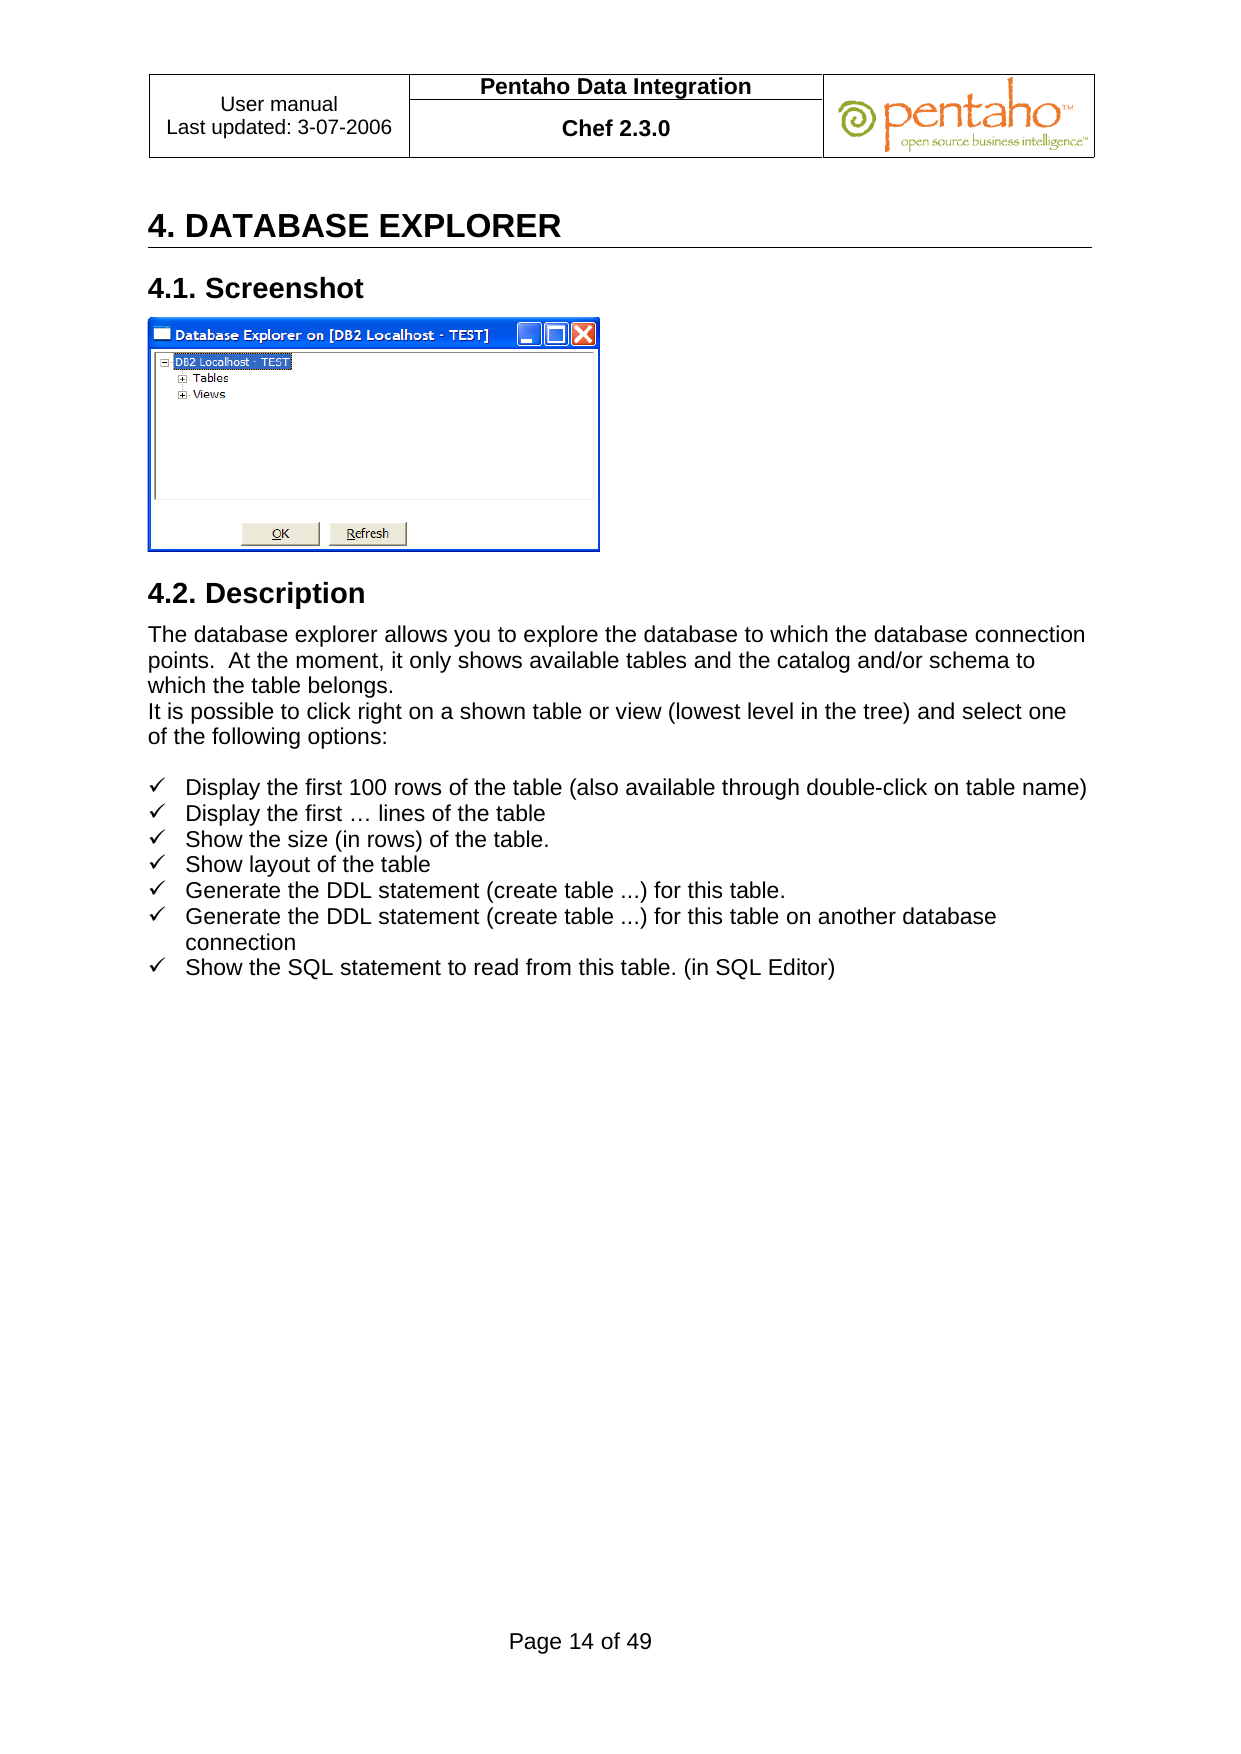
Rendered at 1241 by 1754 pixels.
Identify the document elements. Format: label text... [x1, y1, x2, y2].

list Show layout of the table [148, 852, 1092, 878]
text It is possible to click right on a shown table or view (lowest level in the tree) and select one of the following options: [148, 698, 1092, 749]
list Display the first 100 rows of the table (also available through double-click on table name) [148, 775, 1092, 801]
picture [147, 317, 600, 552]
list Generate the DDL statement (create table ...) for this table on another database connection [148, 903, 1092, 955]
subtitle Database Explorer [148, 208, 1092, 247]
text The database explorer allows you to explore the database to which the database connection points. At the moment, it only shows available tables and the catalog and/or schema to which the table belongs. [148, 622, 1092, 698]
subtitle Screenshot [148, 272, 1092, 304]
list Generate the DDL statement (create table ...) for this table. [148, 878, 1092, 903]
subtitle Description [148, 577, 1092, 609]
list Show the SQL statement to read from this table. (in SQL Editor) [148, 955, 1092, 981]
list Display the first … lines of the table [148, 801, 1092, 826]
list Show the size (in rows) of the table. [148, 826, 1092, 852]
